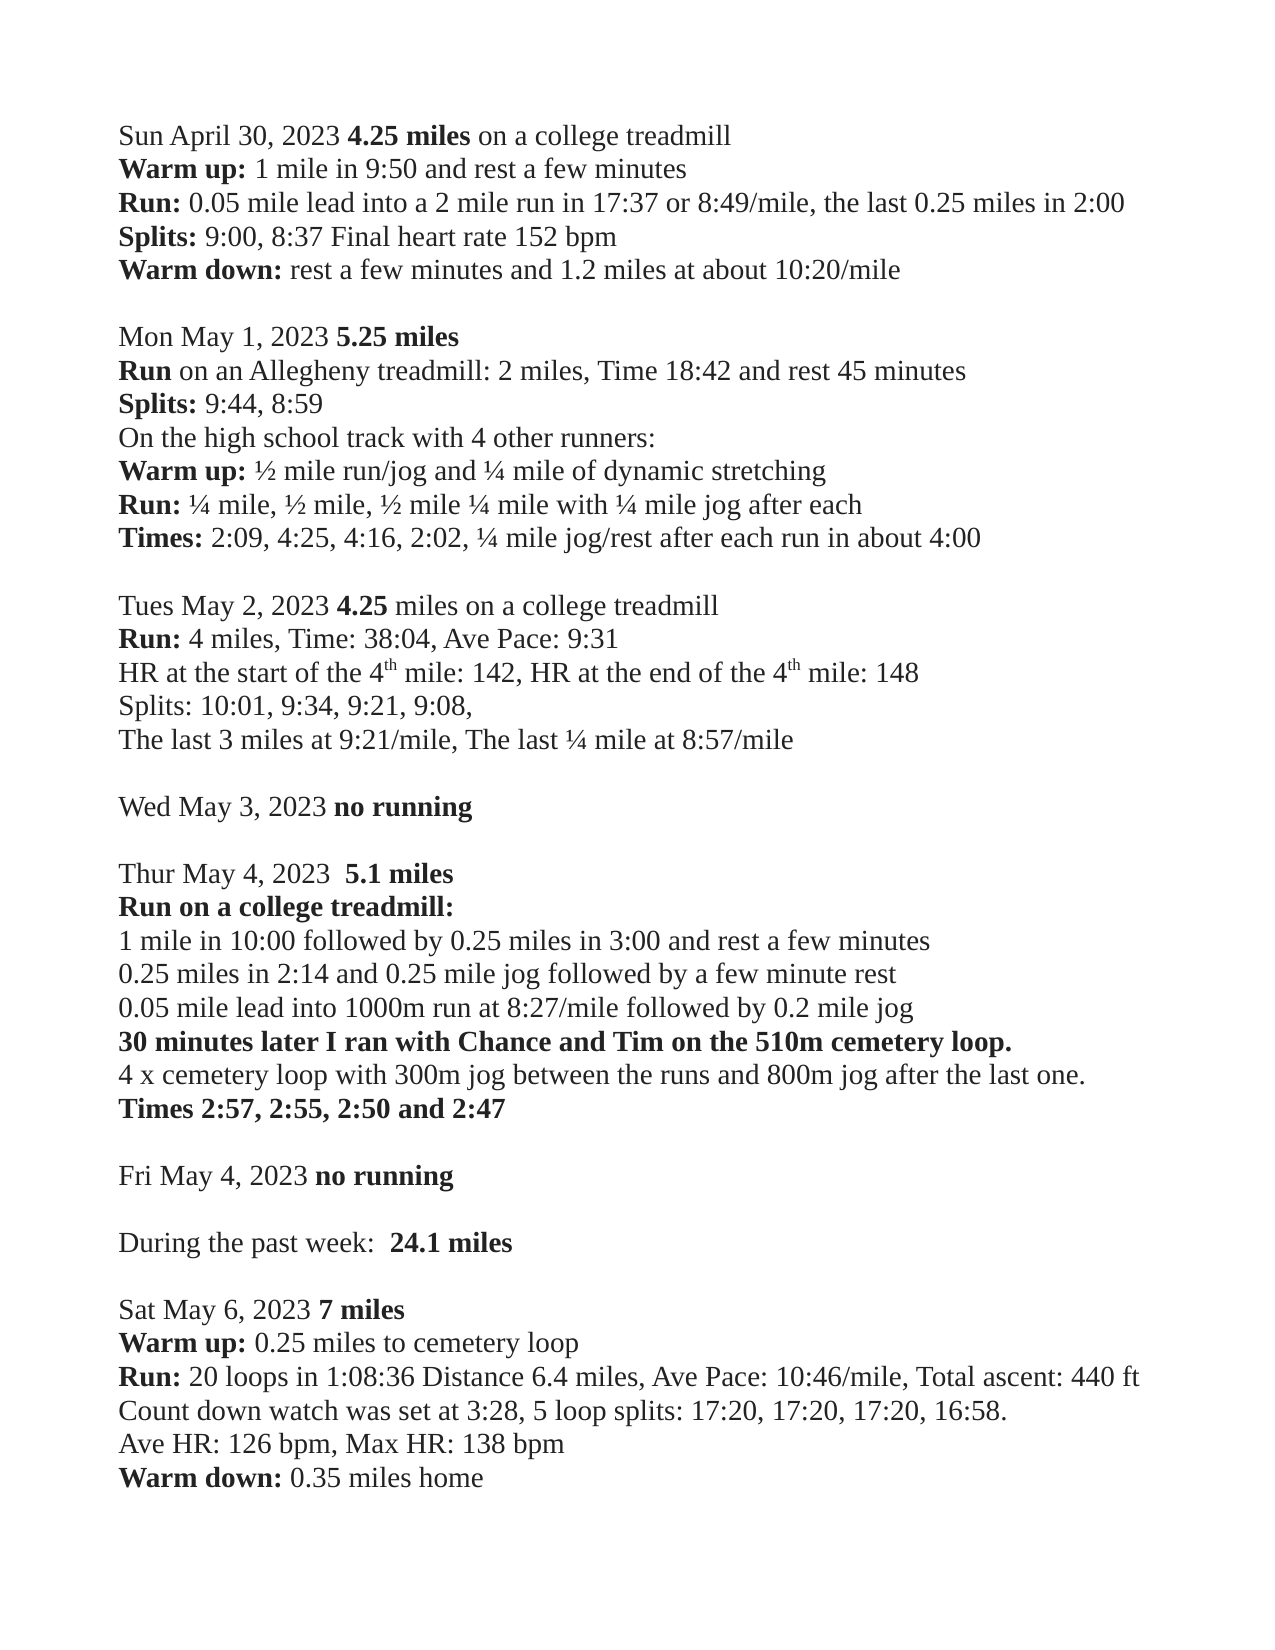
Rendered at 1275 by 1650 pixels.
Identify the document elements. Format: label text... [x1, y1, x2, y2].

text Count down watch was set at 3:28, 5 loop splits: 17:20, 17:20, 17:20, 16:58. [118, 1393, 1161, 1426]
text Mon May 1, 2023 5.25 miles [118, 319, 1161, 353]
text Ave HR: 126 bpm, Max HR: 138 bpm [118, 1426, 1161, 1460]
text Fri May 4, 2023 no running [118, 1158, 1161, 1191]
text HR at the start of the 4th mile: 142, HR at the end of the 4th mile: 148 [118, 655, 1161, 688]
text Splits: 10:01, 9:34, 9:21, 9:08, [118, 688, 1161, 722]
text Warm up: ½ mile run/jog and ¼ mile of dynamic stretching [118, 453, 1161, 487]
text Warm up: 1 mile in 9:50 and rest a few minutes [118, 152, 1161, 185]
text Times 2:57, 2:55, 2:50 and 2:47 [118, 1091, 1161, 1124]
text Run: ¼ mile, ½ mile, ½ mile ¼ mile with ¼ mile jog after each [118, 487, 1161, 521]
list 30 minutes later I ran with Chance and Tim on the 510m cemetery loop. [118, 1024, 1161, 1057]
text Splits: 9:00, 8:37 Final heart rate 152 bpm [118, 219, 1161, 252]
text Warm down: rest a few minutes and 1.2 miles at about 10:20/mile [118, 252, 1161, 286]
text Run: 20 loops in 1:08:36 Distance 6.4 miles, Ave Pace: 10:46/mile, Total ascent: 440 ft [118, 1359, 1161, 1393]
text Run on an Allegheny treadmill: 2 miles, Time 18:42 and rest 45 minutes [118, 353, 1161, 386]
text On the high school track with 4 other runners: [118, 420, 1161, 453]
text Splits: 9:44, 8:59 [118, 386, 1161, 420]
text Thur May 4, 2023 5.1 miles [118, 856, 1161, 889]
list 0.25 miles in 2:14 and 0.25 mile jog followed by a few minute rest [118, 957, 1161, 990]
text 4 x cemetery loop with 300m jog between the runs and 800m jog after the last one. [118, 1057, 1161, 1091]
list 0.05 mile lead into 1000m run at 8:27/mile followed by 0.2 mile jog [118, 990, 1161, 1024]
text Run: 4 miles, Time: 38:04, Ave Pace: 9:31 [118, 621, 1161, 655]
text Run on a college treadmill: [118, 889, 1161, 923]
text Wed May 3, 2023 no running [118, 789, 1161, 822]
text Tues May 2, 2023 4.25 miles on a college treadmill [118, 588, 1161, 621]
text The last 3 miles at 9:21/mile, The last ¼ mile at 8:57/mile [118, 722, 1161, 755]
text During the past week: 24.1 miles [118, 1225, 1161, 1258]
text Sun April 30, 2023 4.25 miles on a college treadmill [118, 118, 1161, 152]
text Times: 2:09, 4:25, 4:16, 2:02, ¼ mile jog/rest after each run in about 4:00 [118, 521, 1161, 554]
text Warm down: 0.35 miles home [118, 1460, 1161, 1493]
text Warm up: 0.25 miles to cemetery loop [118, 1326, 1161, 1359]
text 1 mile in 10:00 followed by 0.25 miles in 3:00 and rest a few minutes [118, 923, 1161, 957]
text Run: 0.05 mile lead into a 2 mile run in 17:37 or 8:49/mile, the last 0.25 miles in 2:00 [118, 185, 1161, 219]
text Sat May 6, 2023 7 miles [118, 1292, 1161, 1326]
